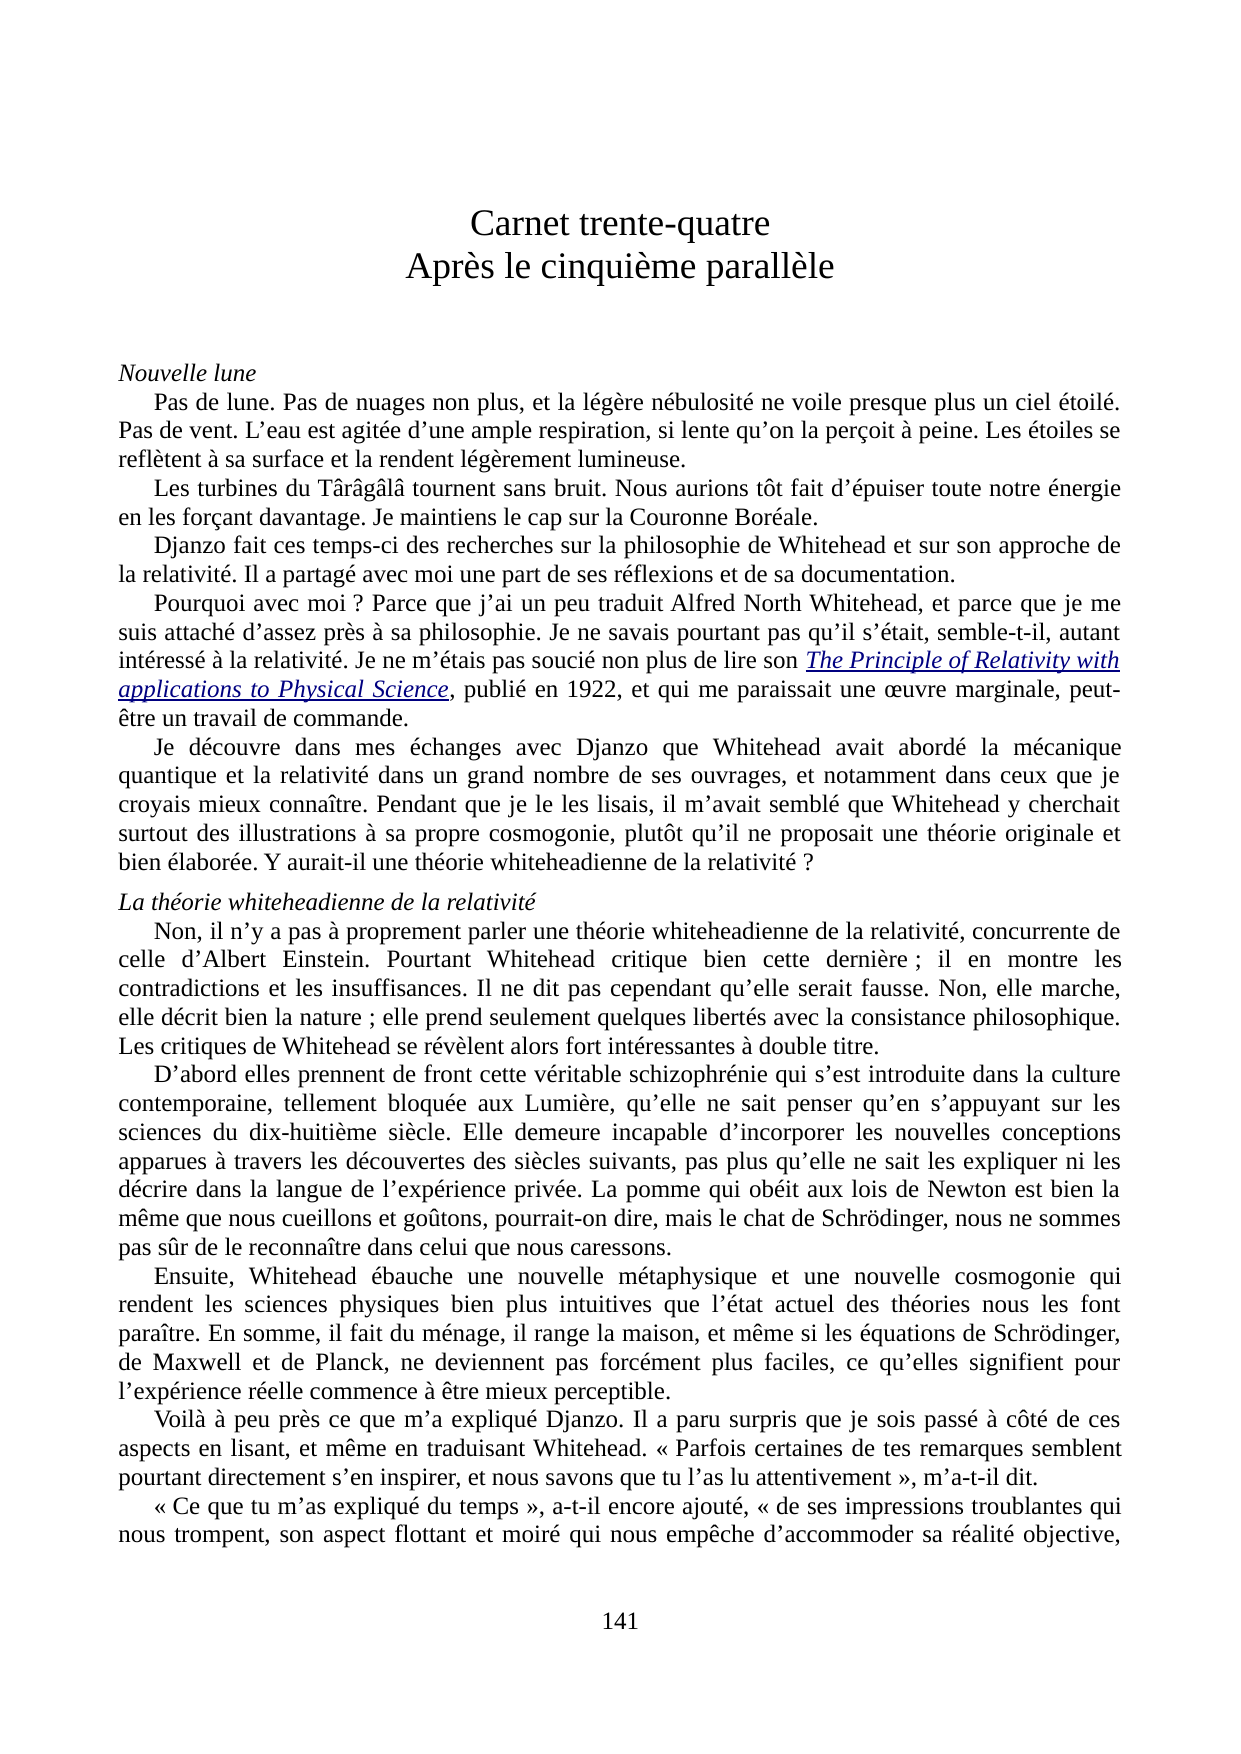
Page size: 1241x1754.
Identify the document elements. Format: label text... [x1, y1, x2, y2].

text Les turbines du Târâgâlâ tournent sans bruit. Nous aurions tôt fait d’épuiser toute notre énergie en les forçant davantage. Je maintiens le cap sur la Couronne Boréale. [118, 473, 1122, 530]
text Pourquoi avec moi ? Parce que j’ai un peu traduit Alfred North Whitehead, et parce que je me suis attaché d’assez près à sa philosophie. Je ne savais pourtant pas qu’il s’était, semble-t-il, autant intéressé à la relativité. Je ne m’étais pas soucié non plus de lire son The Principle of Relativity with applications to Physical Science, publié en 1922, et qui me paraissait une œuvre marginale, peut-être un travail de commande. [118, 588, 1122, 732]
text Non, il n’y a pas à proprement parler une théorie whiteheadienne de la relativité, concurrente de celle d’Albert Einstein. Pourtant Whitehead critique bien cette dernière ; il en montre les contradictions et les insuffisances. Il ne dit pas cependant qu’elle serait fausse. Non, elle marche, elle décrit bien la nature ; elle prend seulement quelques libertés avec la consistance philosophique. Les critiques de Whitehead se révèlent alors fort intéressantes à double titre. [118, 916, 1122, 1059]
text Pas de lune. Pas de nuages non plus, et la légère nébulosité ne voile presque plus un ciel étoilé. Pas de vent. L’eau est agitée d’une ample respiration, si lente qu’on la perçoit à peine. Les étoiles se reflètent à sa surface et la rendent légèrement lumineuse. [118, 387, 1122, 473]
text Ensuite, Whitehead ébauche une nouvelle métaphysique et une nouvelle cosmogonie qui rendent les sciences physiques bien plus intuitives que l’état actuel des théories nous les font paraître. En somme, il fait du ménage, il range la maison, et même si les équations de Schrödinger, de Maxwell et de Planck, ne deviennent pas forcément plus faciles, ce qu’elles signifient pour l’expérience réelle commence à être mieux perceptible. [118, 1261, 1122, 1404]
subtitle Nouvelle lune [118, 358, 1122, 387]
text Je découvre dans mes échanges avec Djanzo que Whitehead avait abordé la mécanique quantique et la relativité dans un grand nombre de ses ouvrages, et notamment dans ceux que je croyais mieux connaître. Pendant que je le les lisais, il m’avait semblé que Whitehead y cherchait surtout des illustrations à sa propre cosmogonie, plutôt qu’il ne proposait une théorie originale et bien élaborée. Y aurait-il une théorie whiteheadienne de la relativité ? [118, 732, 1122, 875]
subtitle La théorie whiteheadienne de la relativité [118, 887, 1122, 916]
text Voilà à peu près ce que m’a expliqué Djanzo. Il a paru surpris que je sois passé à côté de ces aspects en lisant, et même en traduisant Whitehead. « Parfois certaines de tes remarques semblent pourtant directement s’en inspirer, et nous savons que tu l’as lu attentivement », m’a-t-il dit. [118, 1404, 1122, 1491]
text D’abord elles prennent de front cette véritable schizophrénie qui s’est introduite dans la culture contemporaine, tellement bloquée aux Lumière, qu’elle ne sait penser qu’en s’appuyant sur les sciences du dix-huitième siècle. Elle demeure incapable d’incorporer les nouvelles conceptions apparues à travers les découvertes des siècles suivants, pas plus qu’elle ne sait les expliquer ni les décrire dans la langue de l’expérience privée. La pomme qui obéit aux lois de Newton est bien la même que nous cueillons et goûtons, pourrait-on dire, mais le chat de Schrödinger, nous ne sommes pas sûr de le reconnaître dans celui que nous caressons. [118, 1059, 1122, 1261]
subtitle Carnet trente-quatre Après le cinquième parallèle [118, 201, 1122, 287]
text Djanzo fait ces temps-ci des recherches sur la philosophie de Whitehead et sur son approche de la relativité. Il a partagé avec moi une part de ses réflexions et de sa documentation. [118, 530, 1122, 588]
text « Ce que tu m’as expliqué du temps », a-t-il encore ajouté, « de ses impressions troublantes qui nous trompent, son aspect flottant et moiré qui nous empêche d’accommoder sa réalité objective, [118, 1491, 1122, 1548]
